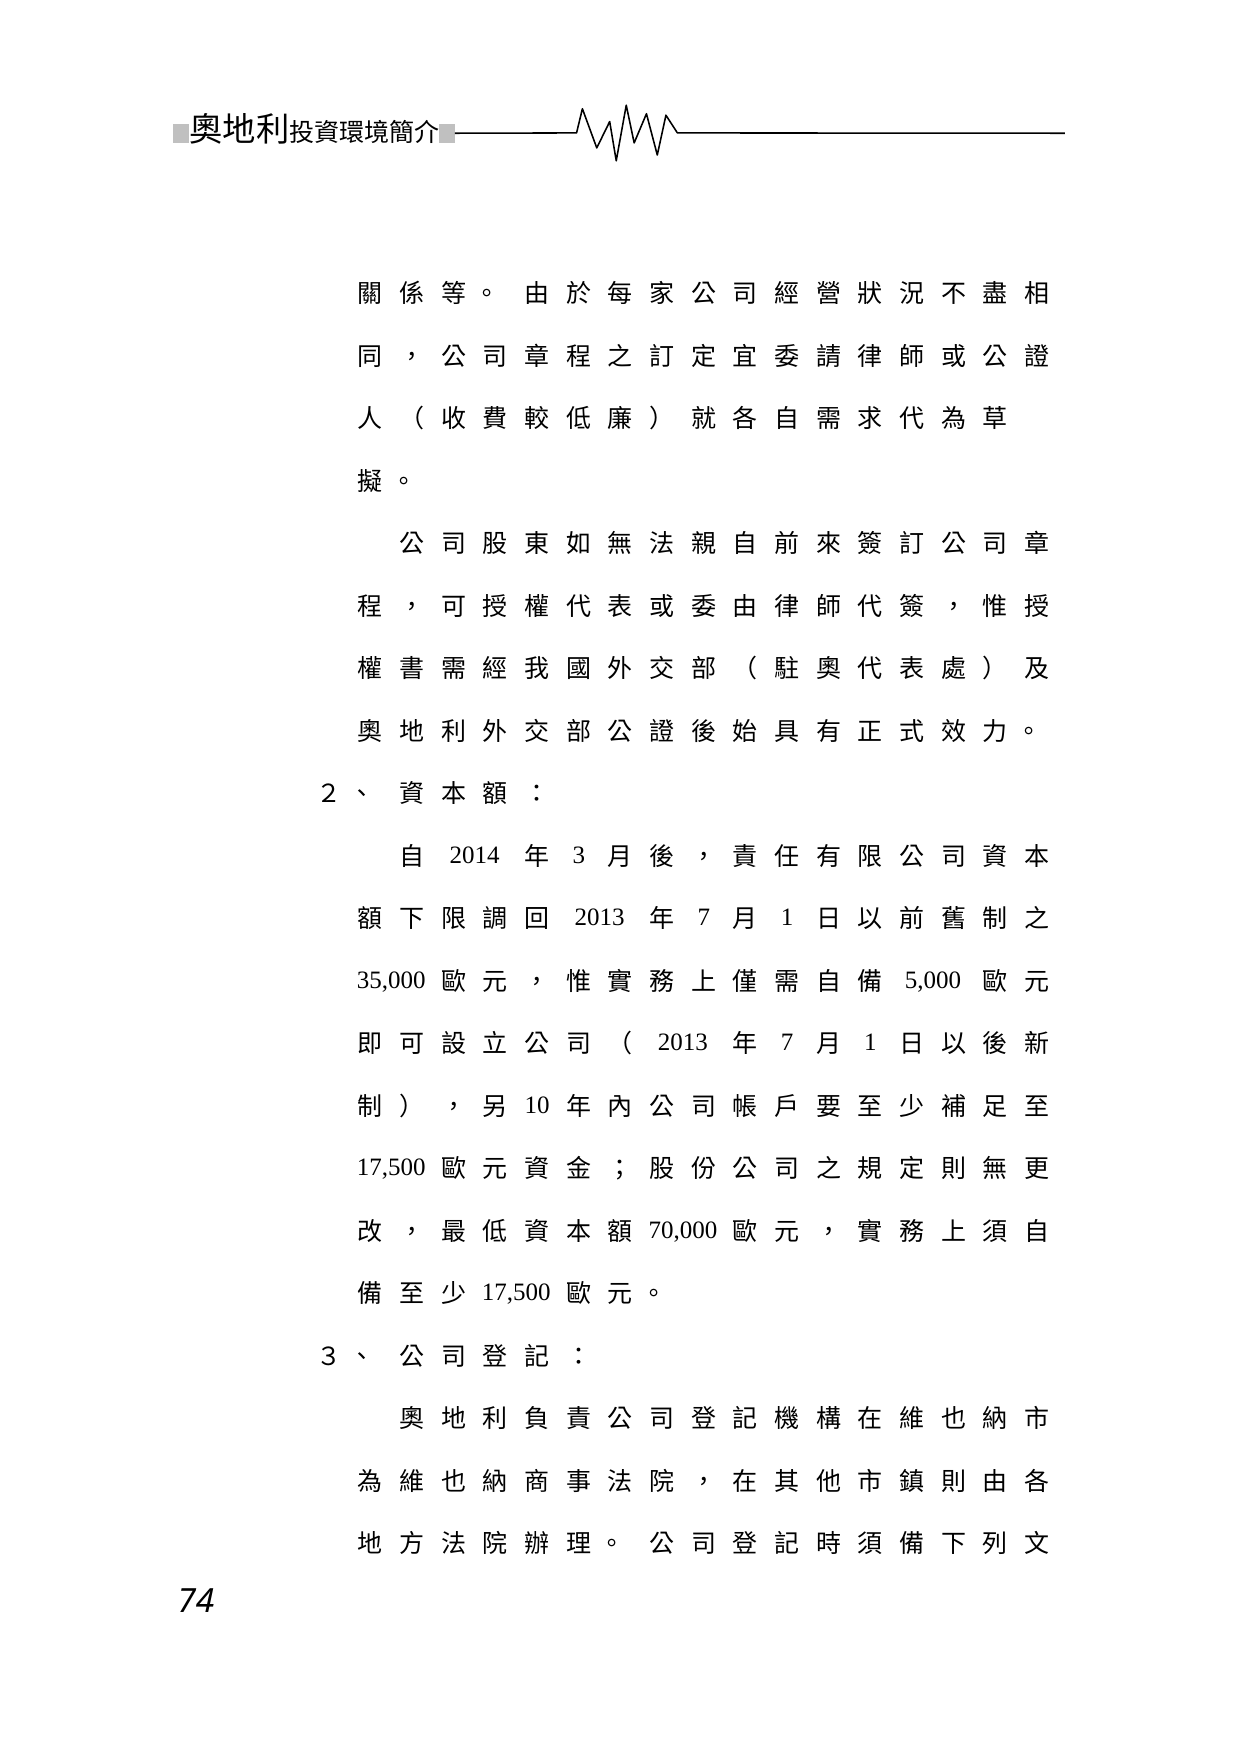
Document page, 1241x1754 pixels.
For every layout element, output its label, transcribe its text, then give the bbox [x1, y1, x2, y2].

text ３、公司登記： [281, 1313, 1058, 1375]
text 自2014年3月後，責任有限公司資本額下限調回2013年7月1日以前舊制之35,000歐元，惟實務上僅需自備5,000歐元即可設立公司（2013年7月1日以後新制），另10年內公司帳戶要至少補足至17,500歐元資金；股份公司之規定則無更改，最低資本額70,000歐元，實務上須自備至少17,500歐元。 [330, 813, 1058, 1313]
text 奧地利負責公司登記機構在維也納市為維也納商事法院，在其他市鎮則由各地方法院辦理。公司登記時須備下列文 [330, 1375, 1058, 1563]
text 關係等。由於每家公司經營狀況不盡相同，公司章程之訂定宜委請律師或公證人（收費較低廉）就各自需求代為草擬。 [330, 250, 1058, 500]
text 公司股東如無法親自前來簽訂公司章程，可授權代表或委由律師代簽，惟授權書需經我國外交部（駐奧代表處）及奧地利外交部公證後始具有正式效力。 [330, 500, 1058, 750]
text ２、資本額： [281, 750, 1058, 813]
